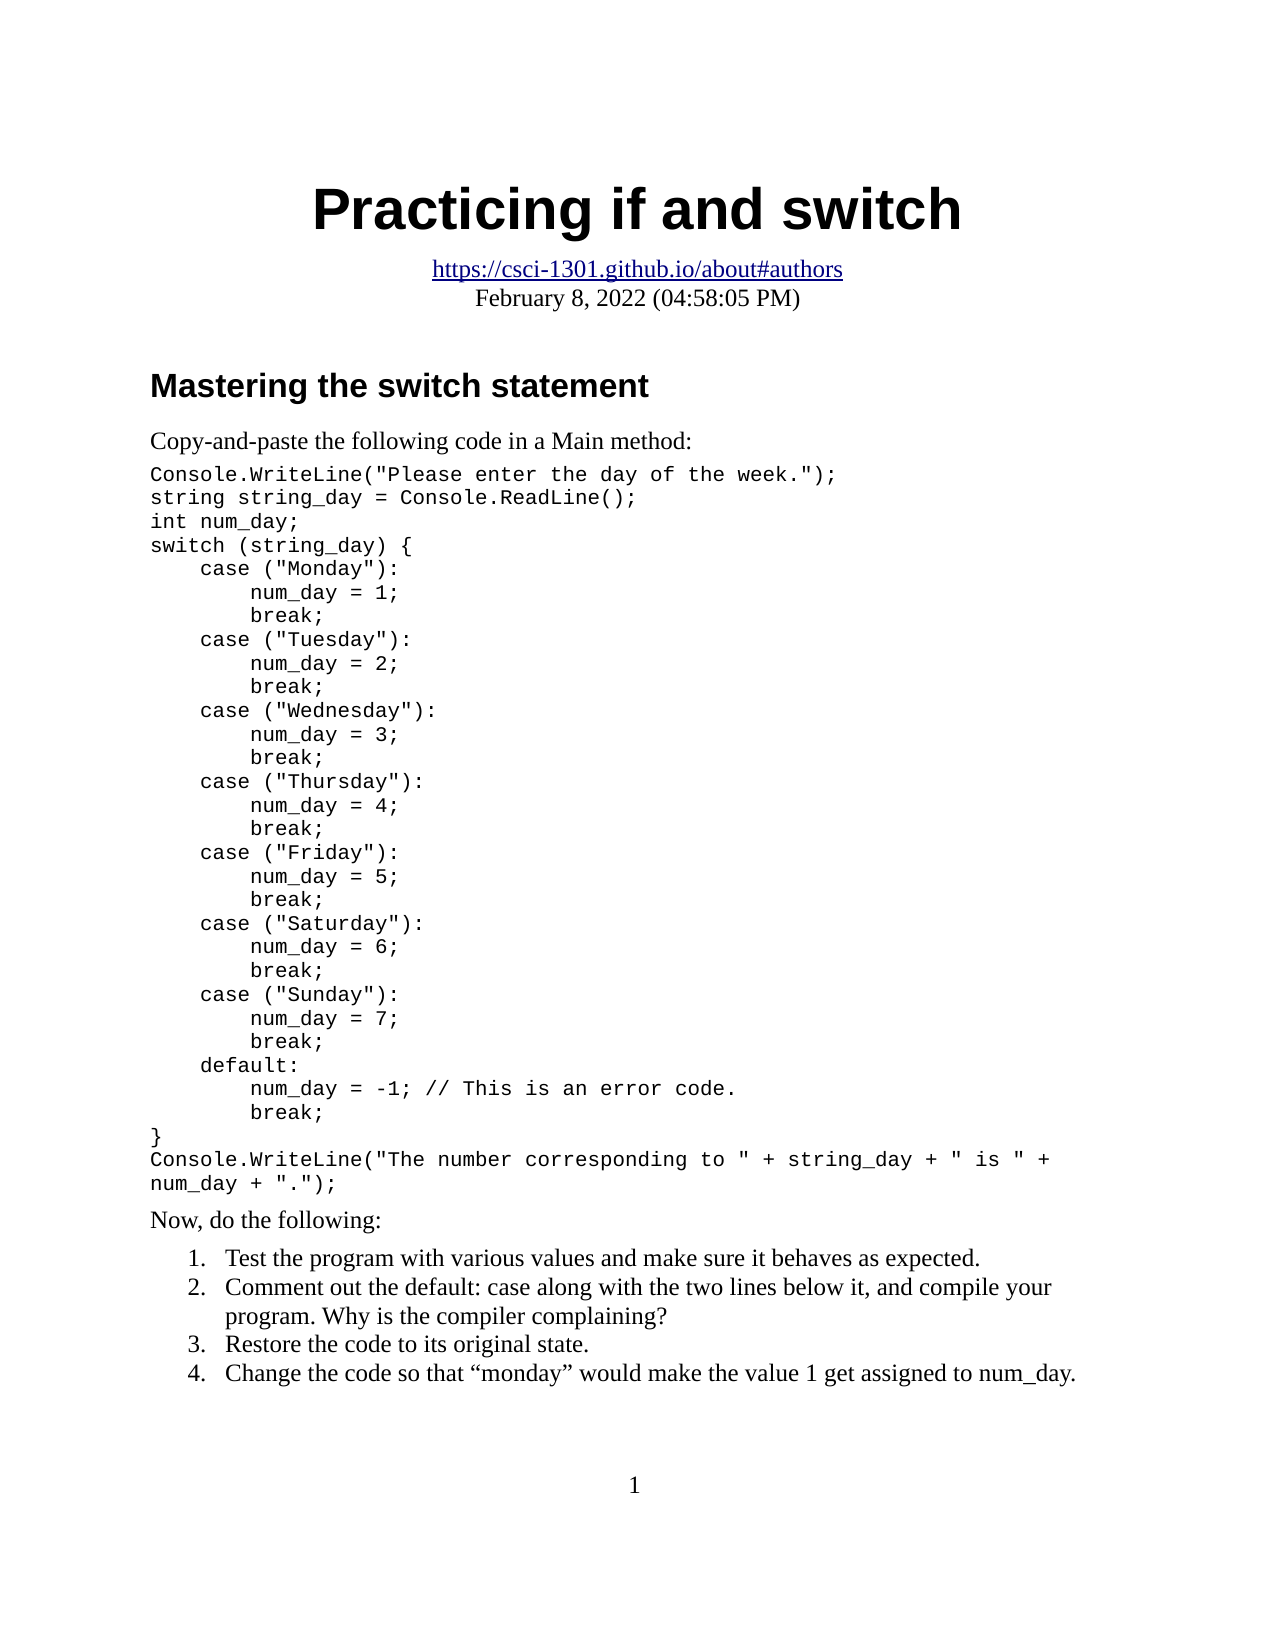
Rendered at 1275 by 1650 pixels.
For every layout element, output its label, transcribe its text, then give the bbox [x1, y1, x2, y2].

text Console.WriteLine("Please enter the day of the week."); [150, 464, 1125, 487]
text num_day = 2; [150, 653, 1125, 676]
text case ("Friday"): [150, 842, 1125, 866]
text num_day = -1; // This is an error code. [150, 1078, 1125, 1102]
text switch (string_day) { [150, 534, 1125, 558]
text break; [150, 747, 1125, 771]
text string string_day = Console.ReadLine(); [150, 487, 1125, 511]
text break; [150, 818, 1125, 842]
text num_day = 5; [150, 866, 1125, 889]
text break; [150, 889, 1125, 913]
text case ("Wednesday"): [150, 700, 1125, 724]
text num_day = 1; [150, 582, 1125, 606]
text int num_day; [150, 511, 1125, 534]
title Practicing if and switch [150, 175, 1125, 242]
list Comment out the default: case along with the two lines below it, and compile your program. Why is the compiler complaining? [187, 1272, 1125, 1329]
subtitle Mastering the switch statement [150, 366, 1125, 404]
text } [150, 1126, 1125, 1149]
text default: [150, 1055, 1125, 1078]
text break; [150, 960, 1125, 984]
text case ("Saturday"): [150, 913, 1125, 937]
text num_day = 6; [150, 937, 1125, 960]
text break; [150, 676, 1125, 700]
text num_day = 4; [150, 795, 1125, 818]
list Test the program with various values and make sure it behaves as expected. [187, 1243, 1125, 1272]
text case ("Tuesday"): [150, 629, 1125, 653]
text Console.WriteLine("The number corresponding to " + string_day + " is " + num_day + "."); [150, 1149, 1125, 1197]
text case ("Monday"): [150, 558, 1125, 582]
text Now, do the following: [150, 1206, 1125, 1234]
text case ("Sunday"): [150, 984, 1125, 1007]
text February 8, 2022 (04:58:05 PM) [150, 283, 1125, 312]
text num_day = 3; [150, 724, 1125, 747]
list Restore the code to its original state. [187, 1329, 1125, 1358]
text https://csci-1301.github.io/about#authors [150, 254, 1125, 283]
text Copy-and-paste the following code in a Main method: [150, 426, 1125, 455]
list Change the code so that “monday” would make the value 1 get assigned to num_day. [187, 1358, 1125, 1387]
text break; [150, 606, 1125, 629]
text num_day = 7; [150, 1007, 1125, 1031]
text break; [150, 1031, 1125, 1055]
text case ("Thursday"): [150, 771, 1125, 795]
text break; [150, 1102, 1125, 1126]
